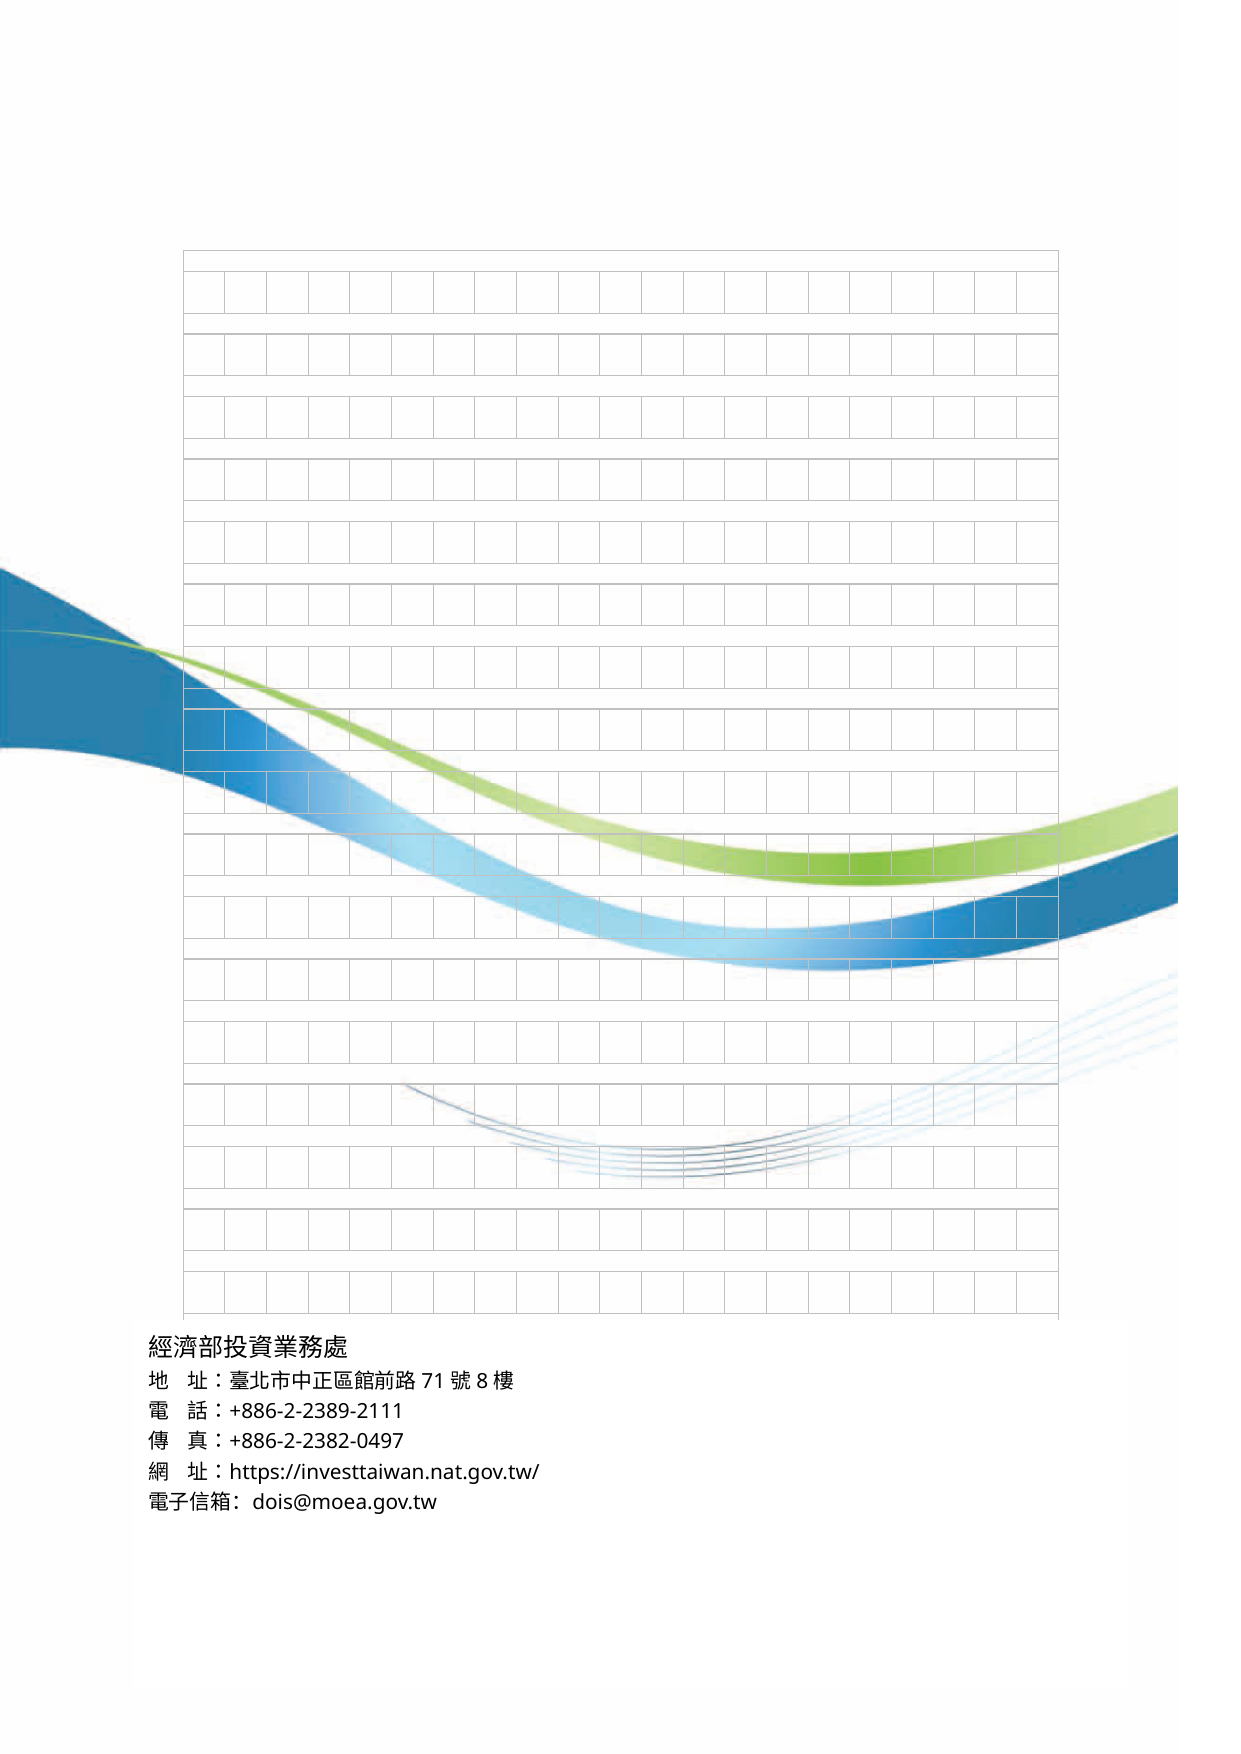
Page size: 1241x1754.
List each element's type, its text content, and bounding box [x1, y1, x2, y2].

picture [0, 0, 1178, 1754]
text 電 話：+886-2-2389-2111 [148, 1394, 1113, 1424]
text 經濟部投資業務處 [148, 1328, 1113, 1364]
text 傳 真：+886-2-2382-0497 [148, 1424, 1113, 1455]
text 電子信箱：dois@moea.gov.tw [148, 1485, 1113, 1516]
text 網 址：https://investtaiwan.nat.gov.tw/ [148, 1455, 1113, 1485]
text 地 址：臺北市中正區館前路 71 號 8 樓 [148, 1364, 1113, 1394]
